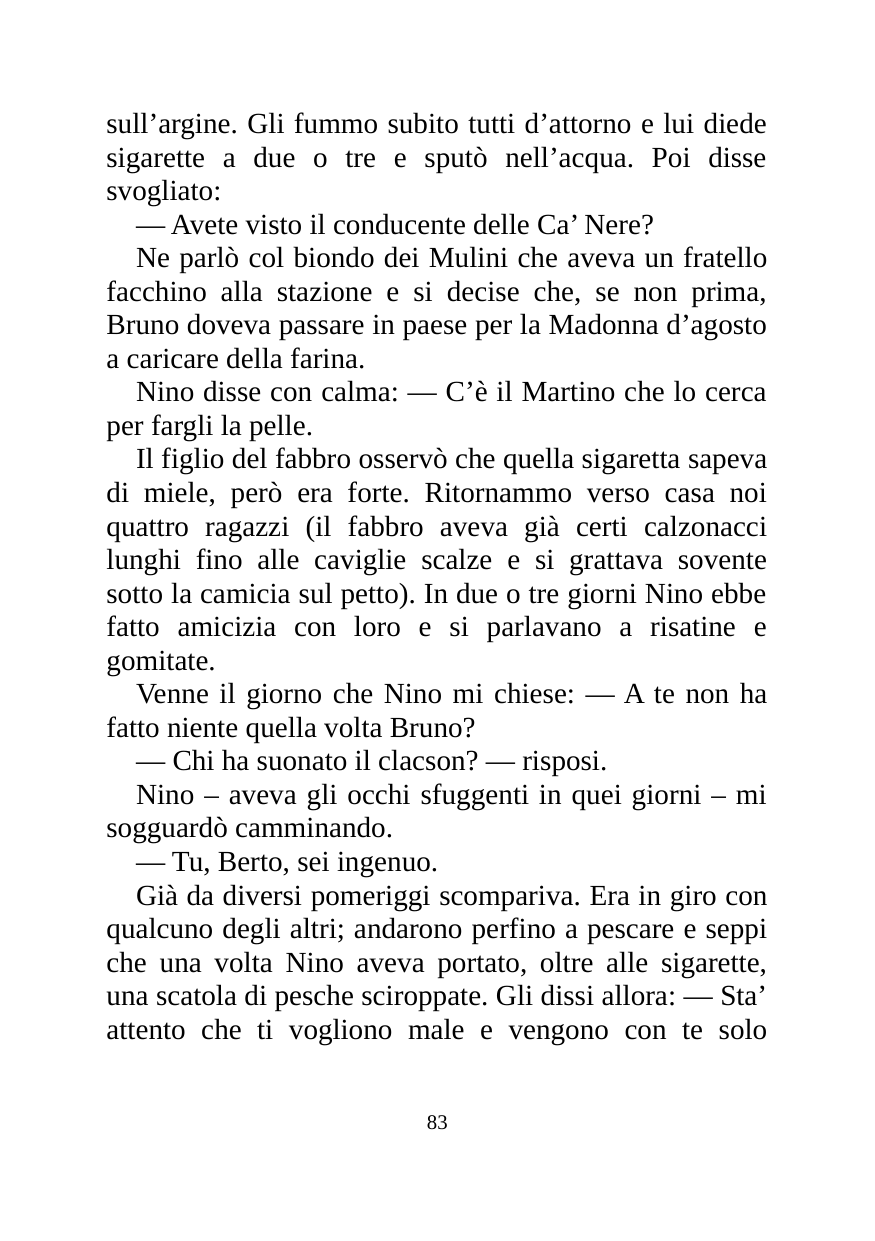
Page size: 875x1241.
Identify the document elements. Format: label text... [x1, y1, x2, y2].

text Già da diversi pomeriggi scompariva. Era in giro con qualcuno degli altri; andarono perfino a pescare e seppi che una volta Nino aveva portato, oltre alle sigarette, una scatola di pesche sciroppate. Gli dissi allora: — Sta’ attento che ti vogliono male e vengono con te solo [106, 878, 768, 1045]
text Nino – aveva gli occhi sfuggenti in quei giorni – mi sogguardò camminando. [106, 777, 768, 844]
text — Chi ha suonato il clacson? — risposi. [106, 743, 768, 777]
text — Tu, Berto, sei ingenuo. [106, 844, 768, 878]
text — Avete visto il conducente delle Ca’ Nere? [106, 207, 768, 240]
text Nino disse con calma: — C’è il Martino che lo cerca per fargli la pelle. [106, 374, 768, 442]
text Il figlio del fabbro osservò che quella sigaretta sapeva di miele, però era forte. Ritornammo verso casa noi quattro ragazzi (il fabbro aveva già certi calzonacci lunghi fino alle caviglie scalze e si grattava sovente sotto la camicia sul petto). In due o tre giorni Nino ebbe fatto amicizia con loro e si parlavano a risatine e gomitate. [106, 442, 768, 676]
text Venne il giorno che Nino mi chiese: — A te non ha fatto niente quella volta Bruno? [106, 676, 768, 743]
text sull’argine. Gli fummo subito tutti d’attorno e lui diede sigarette a due o tre e sputò nell’acqua. Poi disse svogliato: [106, 106, 768, 207]
text Ne parlò col biondo dei Mulini che aveva un fratello facchino alla stazione e si decise che, se non prima, Bruno doveva passare in paese per la Madonna d’agosto a caricare della farina. [106, 240, 768, 374]
